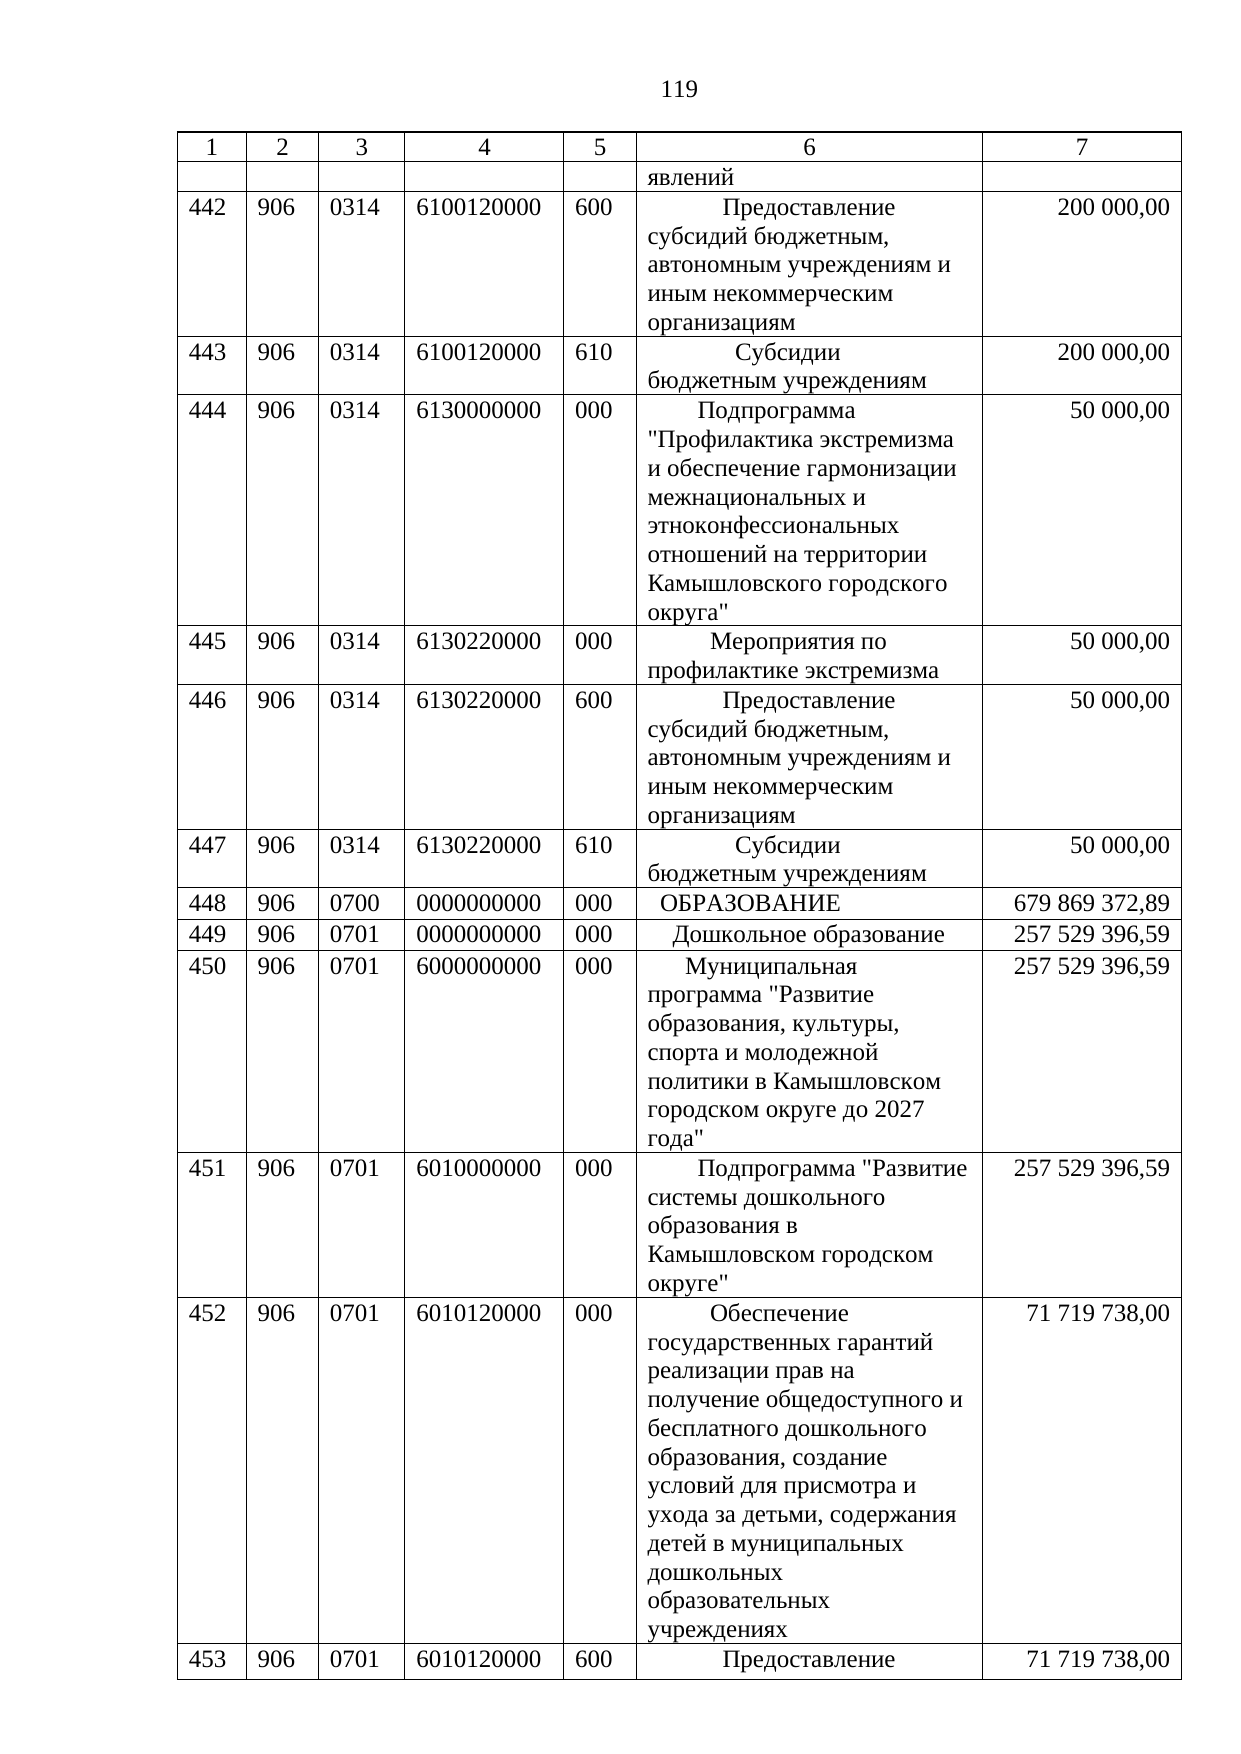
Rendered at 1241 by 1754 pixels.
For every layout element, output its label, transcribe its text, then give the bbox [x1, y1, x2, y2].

table_cell 600 [564, 192, 636, 336]
table_cell ОБРАЗОВАНИЕ [637, 888, 982, 918]
table_cell Обеспечение государственных гарантий реализации прав на получение общедоступного и бесплатного дошкольного образования, создание условий для присмотра и ухода за детьми, содержания детей в муниципальных дошкольных образовательных учреждениях [637, 1298, 982, 1643]
table_cell 6130220000 [405, 830, 563, 887]
table_cell 000 [564, 1298, 636, 1643]
table_cell 906 [247, 888, 318, 918]
table_cell [319, 162, 404, 191]
table_cell 257 529 396,59 [983, 1153, 1181, 1297]
table_cell 50 000,00 [983, 830, 1181, 887]
table_cell [247, 162, 318, 191]
table_cell 200 000,00 [983, 192, 1181, 336]
table_cell 610 [564, 830, 636, 887]
table_cell 0314 [319, 395, 404, 625]
table_cell 0701 [319, 920, 404, 950]
table_cell 906 [247, 685, 318, 829]
table_cell 6100120000 [405, 192, 563, 336]
table_cell 50 000,00 [983, 626, 1181, 684]
table_cell 610 [564, 337, 636, 394]
table_cell 449 [178, 920, 246, 950]
table_cell Предоставление субсидий бюджетным, автономным учреждениям и иным некоммерческим организациям [637, 685, 982, 829]
table_cell 0700 [319, 888, 404, 918]
table_cell 6000000000 [405, 951, 563, 1152]
table_cell 600 [564, 1644, 636, 1679]
table_cell 0701 [319, 1644, 404, 1679]
table_cell Дошкольное образование [637, 920, 982, 950]
table_cell 450 [178, 951, 246, 1152]
table_cell [983, 162, 1181, 191]
table_cell 000 [564, 626, 636, 684]
table_cell [564, 162, 636, 191]
table_cell 906 [247, 830, 318, 887]
table_cell 445 [178, 626, 246, 684]
table_cell 906 [247, 395, 318, 625]
table_cell Предоставление субсидий бюджетным, автономным учреждениям и иным некоммерческим организациям [637, 192, 982, 336]
table_cell 906 [247, 626, 318, 684]
table_cell Подпрограмма "Профилактика экстремизма и обеспечение гармонизации межнациональных и этноконфессиональных отношений на территории Камышловского городского округа" [637, 395, 982, 625]
table_cell 257 529 396,59 [983, 951, 1181, 1152]
table_cell 451 [178, 1153, 246, 1297]
table_cell 6130220000 [405, 685, 563, 829]
table_cell 000 [564, 395, 636, 625]
table_cell Мероприятия по профилактике экстремизма [637, 626, 982, 684]
table_cell 446 [178, 685, 246, 829]
table_cell 0314 [319, 626, 404, 684]
table_cell 453 [178, 1644, 246, 1679]
table_cell 0000000000 [405, 888, 563, 918]
table_header 1 [178, 133, 246, 161]
table_cell Муниципальная программа "Развитие образования, культуры, спорта и молодежной политики в Камышловском городском округе до 2027 года" [637, 951, 982, 1152]
table_header 5 [564, 133, 636, 161]
table_header 6 [637, 133, 982, 161]
table_cell 0701 [319, 951, 404, 1152]
table_cell 600 [564, 685, 636, 829]
table_cell 906 [247, 1153, 318, 1297]
table_cell 000 [564, 888, 636, 918]
table_cell 906 [247, 192, 318, 336]
table_cell 257 529 396,59 [983, 920, 1181, 950]
table_cell 444 [178, 395, 246, 625]
table_header 7 [983, 133, 1181, 161]
table_cell Субсидии бюджетным учреждениям [637, 830, 982, 887]
table_cell 000 [564, 1153, 636, 1297]
table_cell 6100120000 [405, 337, 563, 394]
table_cell 0314 [319, 192, 404, 336]
table_cell 000 [564, 951, 636, 1152]
table_cell 6130000000 [405, 395, 563, 625]
table_cell 447 [178, 830, 246, 887]
table_cell 906 [247, 1298, 318, 1643]
table_cell 0701 [319, 1153, 404, 1297]
table_cell 0000000000 [405, 920, 563, 950]
table_cell 448 [178, 888, 246, 918]
table_cell 906 [247, 951, 318, 1152]
table_cell 0701 [319, 1298, 404, 1643]
table_cell 6130220000 [405, 626, 563, 684]
table_cell 50 000,00 [983, 395, 1181, 625]
table_cell 6010120000 [405, 1644, 563, 1679]
table_cell 50 000,00 [983, 685, 1181, 829]
table_cell 71 719 738,00 [983, 1644, 1181, 1679]
table_cell 6010000000 [405, 1153, 563, 1297]
table_cell [405, 162, 563, 191]
table_cell [178, 162, 246, 191]
table_cell 442 [178, 192, 246, 336]
table_cell 200 000,00 [983, 337, 1181, 394]
table_cell 679 869 372,89 [983, 888, 1181, 918]
table_cell 0314 [319, 685, 404, 829]
table_cell 452 [178, 1298, 246, 1643]
table_cell 71 719 738,00 [983, 1298, 1181, 1643]
table_cell Субсидии бюджетным учреждениям [637, 337, 982, 394]
table_header 2 [247, 133, 318, 161]
table_cell 0314 [319, 337, 404, 394]
table_cell 906 [247, 337, 318, 394]
table_cell Подпрограмма "Развитие системы дошкольного образования в Камышловском городском округе" [637, 1153, 982, 1297]
table_cell 0314 [319, 830, 404, 887]
table_cell 000 [564, 920, 636, 950]
table_header 3 [319, 133, 404, 161]
table_cell Предоставление [637, 1644, 982, 1679]
table_cell 443 [178, 337, 246, 394]
table_cell 906 [247, 920, 318, 950]
table_cell явлений [637, 162, 982, 191]
table_cell 906 [247, 1644, 318, 1679]
table_cell 6010120000 [405, 1298, 563, 1643]
table_header 4 [405, 133, 563, 161]
